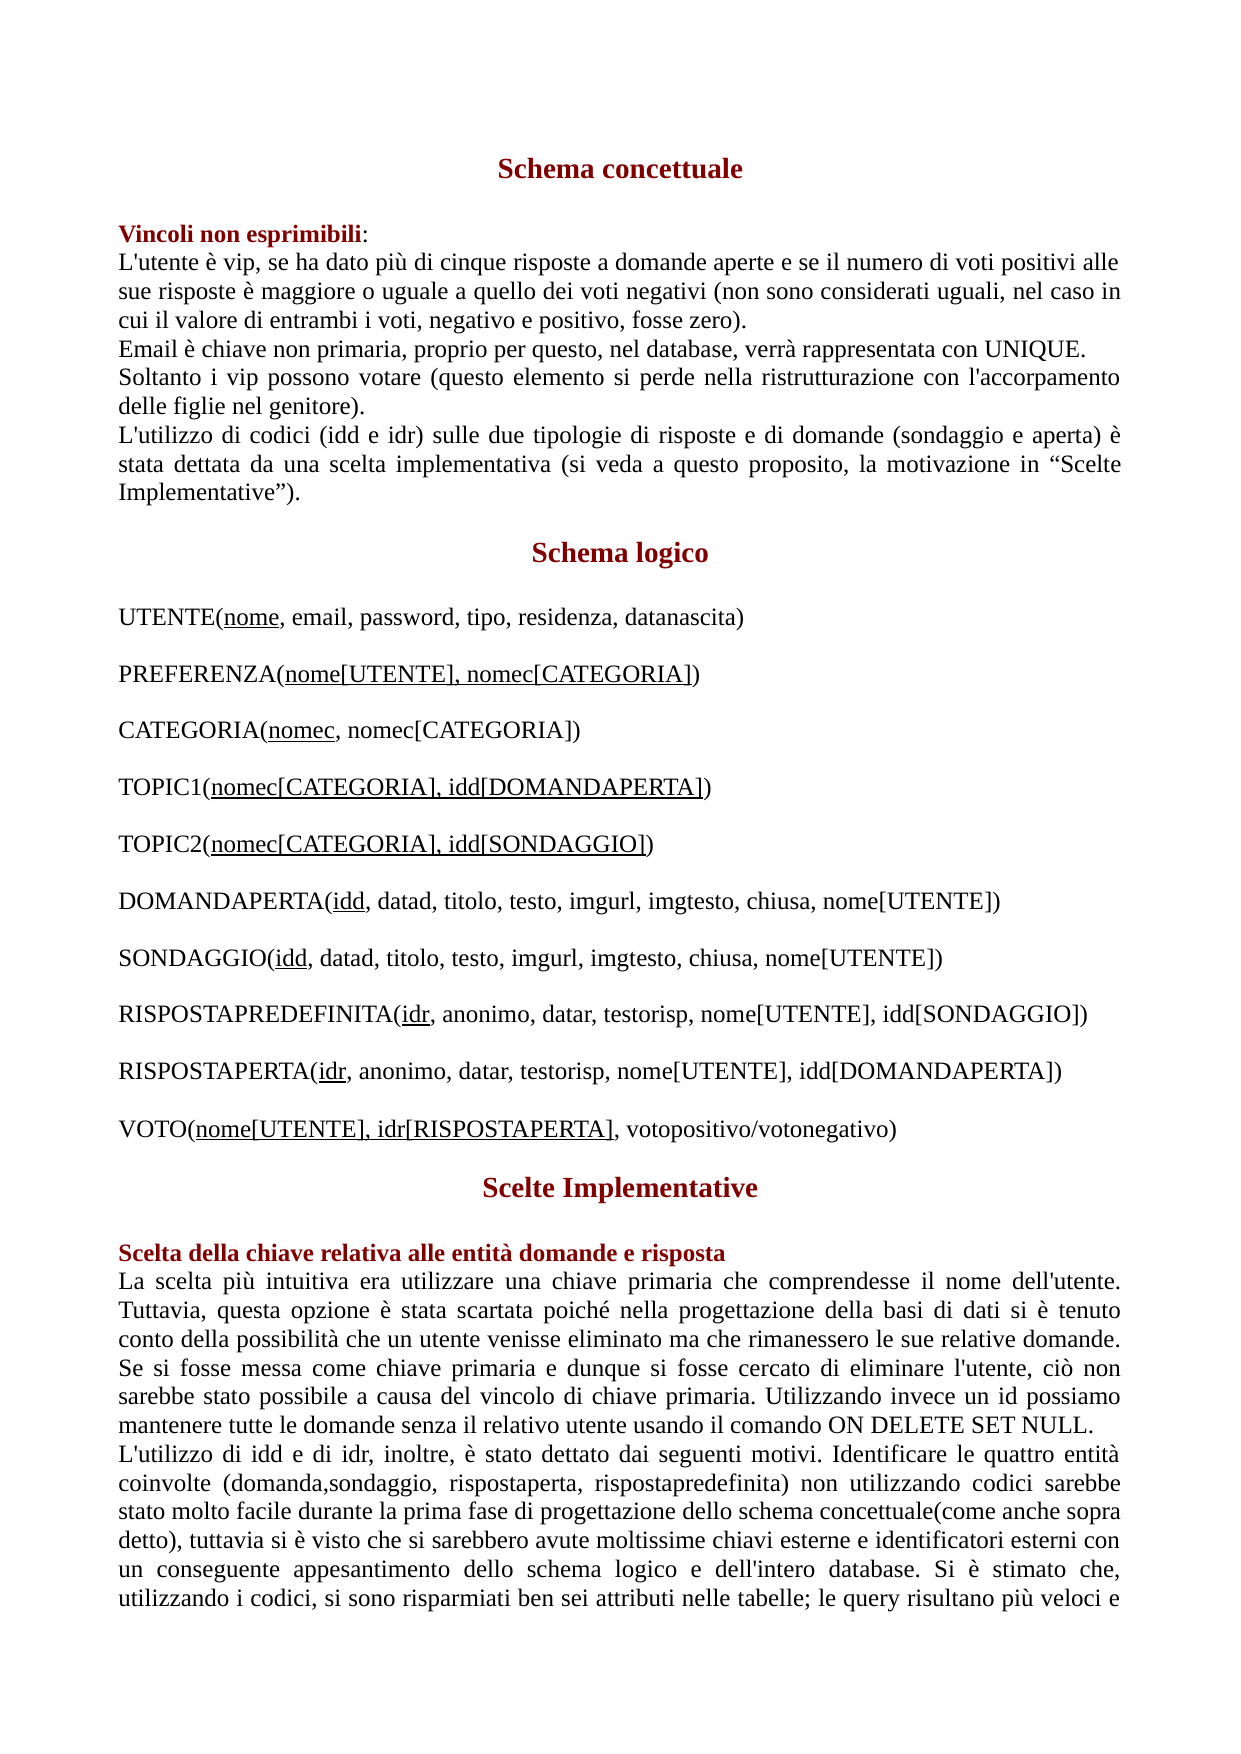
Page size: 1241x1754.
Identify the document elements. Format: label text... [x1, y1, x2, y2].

text RISPOSTAPERTA(idr, anonimo, datar, testorisp, nome[UTENTE], idd[DOMANDAPERTA]) [118, 1056, 1218, 1085]
text Email è chiave non primaria, proprio per questo, nel database, verrà rappresentata con UNIQUE. [118, 334, 1122, 362]
text L'utente è vip, se ha dato più di cinque risposte a domande aperte e se il numero di voti positivi alle sue risposte è maggiore o uguale a quello dei voti negativi (non sono considerati uguali, nel caso in cui il valore di entrambi i voti, negativo e positivo, fosse zero). [118, 247, 1122, 334]
text L'utilizzo di idd e di idr, inoltre, è stato dettato dai seguenti motivi. Identificare le quattro entità coinvolte (domanda,sondaggio, rispostaperta, rispostapredefinita) non utilizzando codici sarebbe stato molto facile durante la prima fase di progettazione dello schema concettuale(come anche sopra detto), tuttavia si è visto che si sarebbero avute moltissime chiavi esterne e identificatori esterni con un conseguente appesantimento dello schema logico e dell'intero database. Si è stimato che, utilizzando i codici, si sono risparmiati ben sei attributi nelle tabelle; le query risultano più veloci e [118, 1439, 1122, 1611]
text Schema concettuale [118, 152, 1122, 185]
text Vincoli non esprimibili: [118, 219, 1122, 247]
text Schema logico [118, 535, 1122, 568]
text SONDAGGIO(idd, datad, titolo, testo, imgurl, imgtesto, chiusa, nome[UTENTE]) [118, 943, 1122, 971]
text Scelta della chiave relativa alle entità domande e risposta [118, 1238, 1122, 1266]
text DOMANDAPERTA(idd, datad, titolo, testo, imgurl, imgtesto, chiusa, nome[UTENTE]) [118, 886, 1122, 915]
text VOTO(nome[UTENTE], idr[RISPOSTAPERTA], votopositivo/votonegativo) [118, 1114, 1218, 1142]
text UTENTE(nome, email, password, tipo, residenza, datanascita) [118, 602, 1122, 631]
text Soltanto i vip possono votare (questo elemento si perde nella ristrutturazione con l'accorpamento delle figlie nel genitore). [118, 362, 1122, 420]
text TOPIC1(nomec[CATEGORIA], idd[DOMANDAPERTA]) [118, 772, 1122, 801]
text RISPOSTAPREDEFINITA(idr, anonimo, datar, testorisp, nome[UTENTE], idd[SONDAGGIO]) [118, 999, 1122, 1028]
text Scelte Implementative [118, 1171, 1122, 1204]
text La scelta più intuitiva era utilizzare una chiave primaria che comprendesse il nome dell'utente. Tuttavia, questa opzione è stata scartata poiché nella progettazione della basi di dati si è tenuto conto della possibilità che un utente venisse eliminato ma che rimanessero le sue relative domande. Se si fosse messa come chiave primaria e dunque si fosse cercato di eliminare l'utente, ciò non sarebbe stato possibile a causa del vincolo di chiave primaria. Utilizzando invece un id possiamo mantenere tutte le domande senza il relativo utente usando il comando ON DELETE SET NULL. [118, 1266, 1122, 1439]
text TOPIC2(nomec[CATEGORIA], idd[SONDAGGIO]) [118, 829, 1122, 858]
text PREFERENZA(nome[UTENTE], nomec[CATEGORIA]) [118, 659, 1122, 688]
text L'utilizzo di codici (idd e idr) sulle due tipologie di risposte e di domande (sondaggio e aperta) è stata dettata da una scelta implementativa (si veda a questo proposito, la motivazione in “Scelte Implementative”). [118, 420, 1122, 506]
text CATEGORIA(nomec, nomec[CATEGORIA]) [118, 716, 1122, 744]
